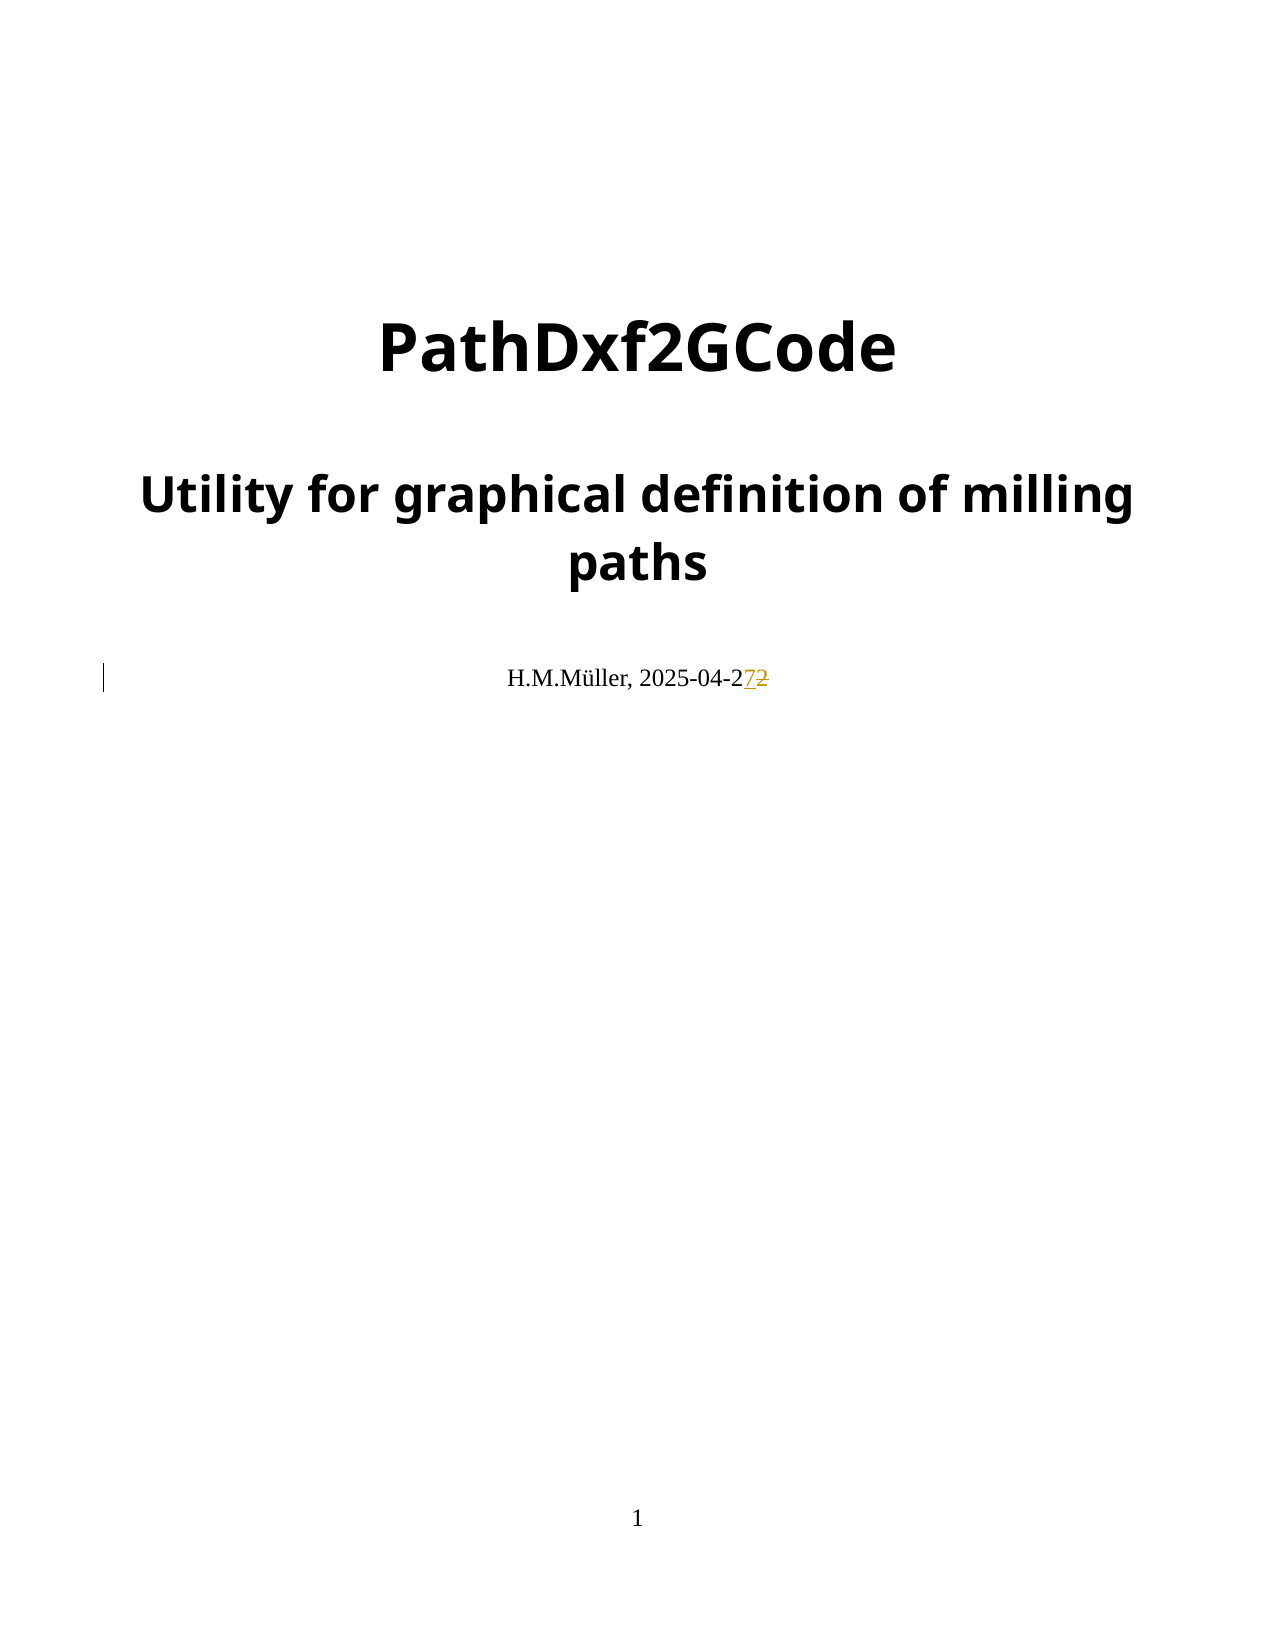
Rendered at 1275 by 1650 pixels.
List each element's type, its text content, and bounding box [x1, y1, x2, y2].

text PathDxf2GCode [118, 300, 1157, 391]
text Utility for graphical definition of milling paths [118, 459, 1157, 595]
text H.M.Müller, 2025-04-27 [118, 663, 1157, 692]
